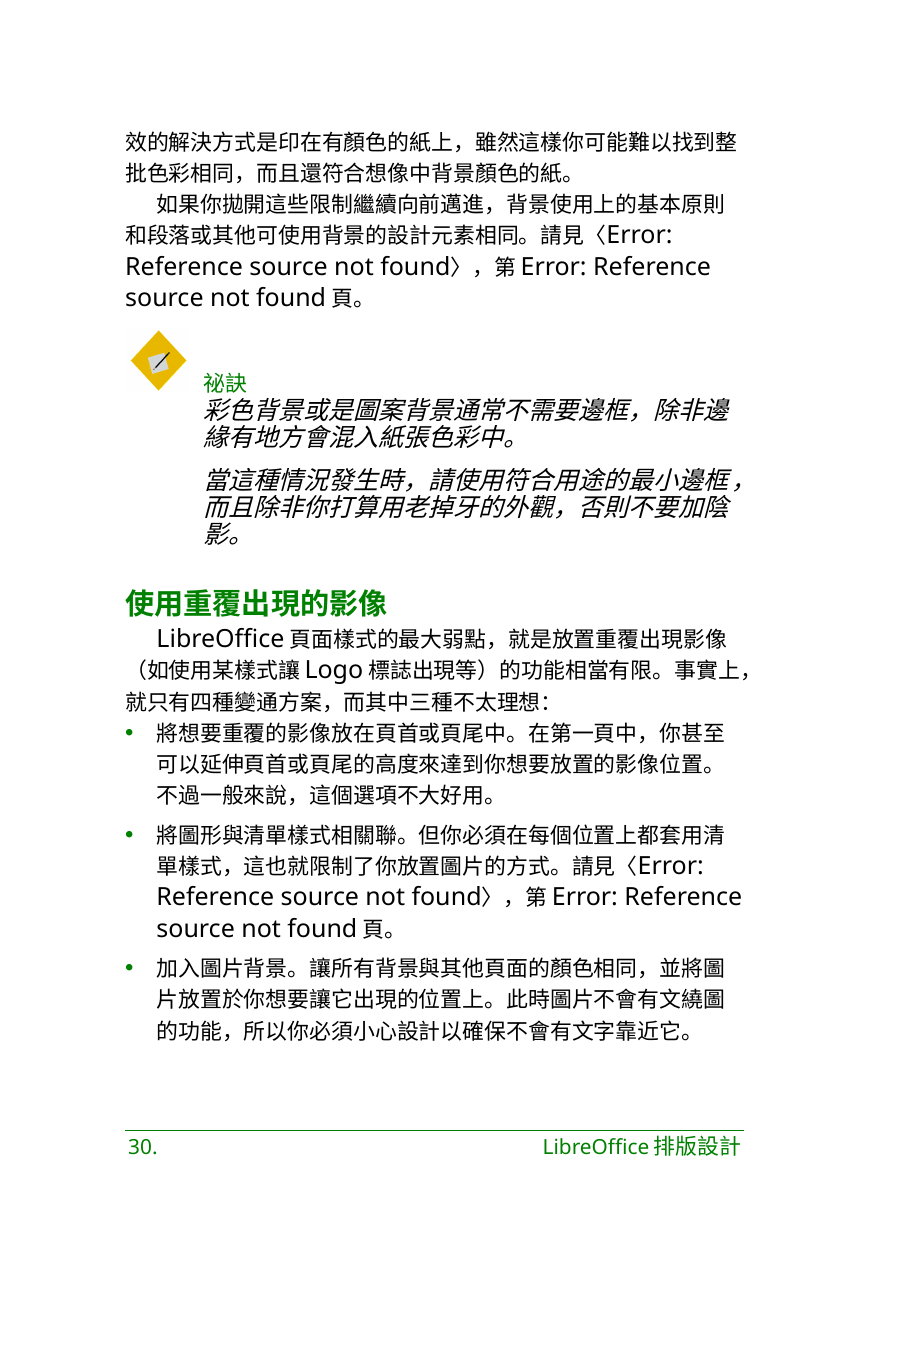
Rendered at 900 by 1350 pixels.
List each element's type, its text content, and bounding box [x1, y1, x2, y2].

subtitle 使用重覆出現的影像 [125, 580, 744, 622]
picture [126, 329, 189, 392]
text LibreOffice頁面樣式的最大弱點，就是放置重覆出現影像（如使用某樣式讓Logo標誌出現等）的功能相當有限。事實上，就只有四種變通方案，而其中三種不太理想： [125, 622, 744, 716]
text 當這種情況發生時，請使用符合用途的最小邊框，而且除非你打算用老掉牙的外觀，否則不要加陰影。 [203, 468, 744, 549]
list 將想要重覆的影像放在頁首或頁尾中。在第一頁中，你甚至可以延伸頁首或頁尾的高度來達到你想要放置的影像位置。不過一般來說，這個選項不大好用。 [125, 716, 744, 810]
text 如果你拋開這些限制繼續向前邁進，背景使用上的基本原則和段落或其他可使用背景的設計元素相同。請見〈Error: Reference source not found〉，第Error: Reference source not found頁。 [125, 187, 744, 312]
text 效的解決方式是印在有顏色的紙上，雖然這樣你可能難以找到整批色彩相同，而且還符合想像中背景顏色的紙。 [125, 125, 744, 187]
text 彩色背景或是圖案背景通常不需要邊框，除非邊緣有地方會混入紙張色彩中。 [203, 398, 744, 452]
list 祕訣 [125, 328, 744, 398]
list 加入圖片背景。讓所有背景與其他頁面的顏色相同，並將圖片放置於你想要讓它出現的位置上。此時圖片不會有文繞圖的功能，所以你必須小心設計以確保不會有文字靠近它。 [125, 952, 744, 1045]
list 將圖形與清單樣式相關聯。但你必須在每個位置上都套用清單樣式，這也就限制了你放置圖片的方式。請見〈Error: Reference source not found〉，第Error: Reference source not found頁。 [125, 818, 744, 943]
